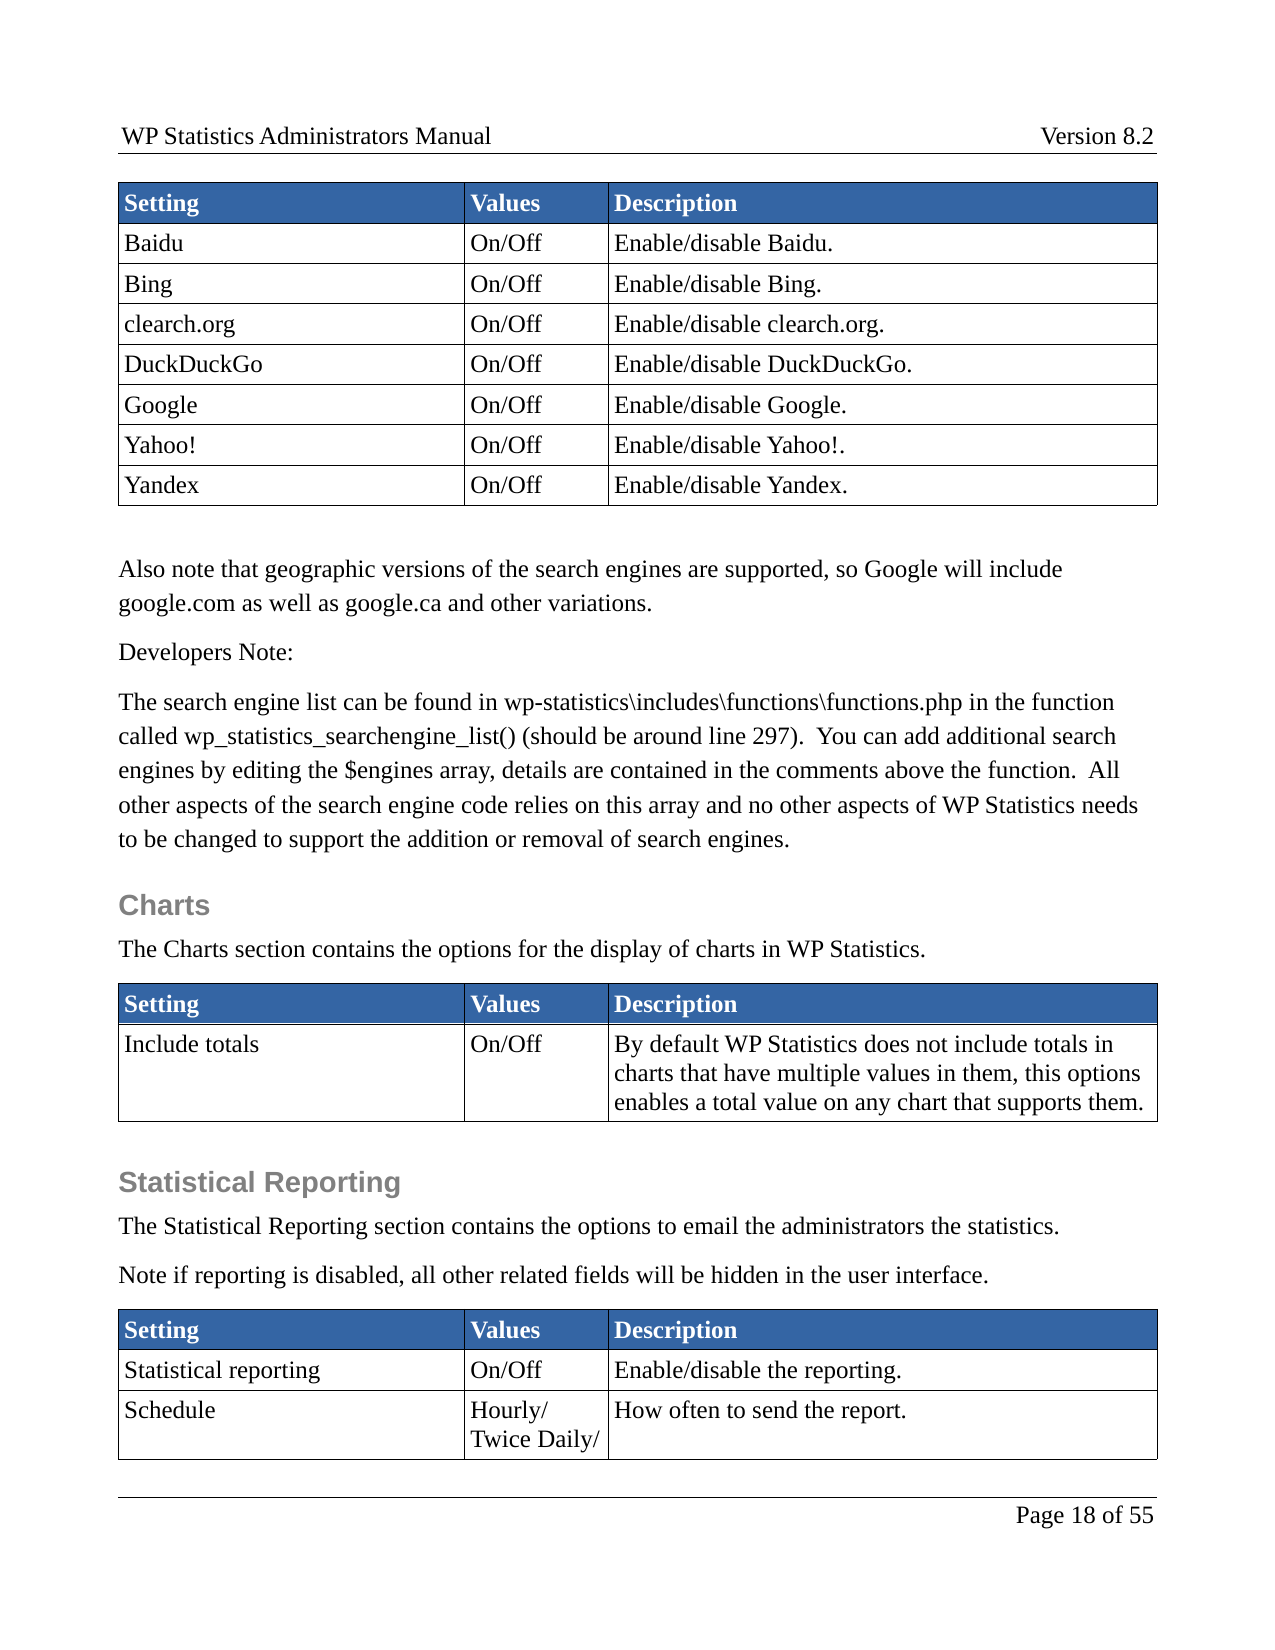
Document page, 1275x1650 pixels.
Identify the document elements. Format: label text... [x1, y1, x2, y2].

table_cell Enable/disable Bing. [609, 264, 1157, 303]
table_header Setting [119, 1310, 464, 1349]
table_cell Enable/disable Baidu. [609, 224, 1157, 263]
table_cell Baidu [119, 224, 464, 263]
table_header Setting [119, 984, 464, 1023]
table_cell Enable/disable Yahoo!. [609, 425, 1157, 464]
table_header Description [609, 183, 1157, 223]
table_cell How often to send the report. [609, 1391, 1157, 1459]
table_header Values [465, 183, 608, 223]
table_header Description [609, 1310, 1157, 1349]
table_cell On/Off [465, 345, 608, 384]
table_cell Enable/disable the reporting. [609, 1350, 1157, 1389]
text Also note that geographic versions of the search engines are supported, so Google will include google.com as well as google.ca and other variations. [118, 554, 1157, 617]
subtitle Statistical Reporting [118, 1165, 1157, 1198]
table_cell On/Off [465, 1025, 608, 1121]
table_cell Yandex [119, 466, 464, 505]
table_header Description [609, 984, 1157, 1023]
table_cell Enable/disable Google. [609, 385, 1157, 424]
table_cell Enable/disable clearch.org. [609, 304, 1157, 343]
table_cell By default WP Statistics does not include totals in charts that have multiple values in them, this options enables a total value on any chart that supports them. [609, 1025, 1157, 1121]
text The Statistical Reporting section contains the options to email the administrators the statistics. [118, 1211, 1157, 1239]
text The search engine list can be found in wp-statistics\includes\functions\functions.php in the function called wp_statistics_searchengine_list() (should be around line 297). You can add additional search engines by editing the $engines array, details are contained in the comments above the function. All other aspects of the search engine code relies on this array and no other aspects of WP Statistics needs to be changed to support the addition or removal of search engines. [118, 687, 1157, 853]
table_cell On/Off [465, 264, 608, 303]
table_cell On/Off [465, 1350, 608, 1389]
subtitle Charts [118, 888, 1157, 922]
table_cell Hourly/ Twice Daily/ [465, 1391, 608, 1459]
text Developers Note: [118, 637, 1157, 666]
table_header Values [465, 984, 608, 1023]
text Note if reporting is disabled, all other related fields will be hidden in the user interface. [118, 1260, 1157, 1289]
table_cell On/Off [465, 304, 608, 343]
table_cell Enable/disable Yandex. [609, 466, 1157, 505]
table_cell Yahoo! [119, 425, 464, 464]
table_cell Enable/disable DuckDuckGo. [609, 345, 1157, 384]
table_cell On/Off [465, 466, 608, 505]
table_cell Include totals [119, 1025, 464, 1121]
table_cell On/Off [465, 385, 608, 424]
table_header Setting [119, 183, 464, 223]
table_cell Statistical reporting [119, 1350, 464, 1389]
table_cell Schedule [119, 1391, 464, 1459]
table_cell DuckDuckGo [119, 345, 464, 384]
table_cell On/Off [465, 224, 608, 263]
table_cell On/Off [465, 425, 608, 464]
table_cell clearch.org [119, 304, 464, 343]
table_cell Bing [119, 264, 464, 303]
table_header Values [465, 1310, 608, 1349]
text The Charts section contains the options for the display of charts in WP Statistics. [118, 934, 1157, 963]
table_cell Google [119, 385, 464, 424]
